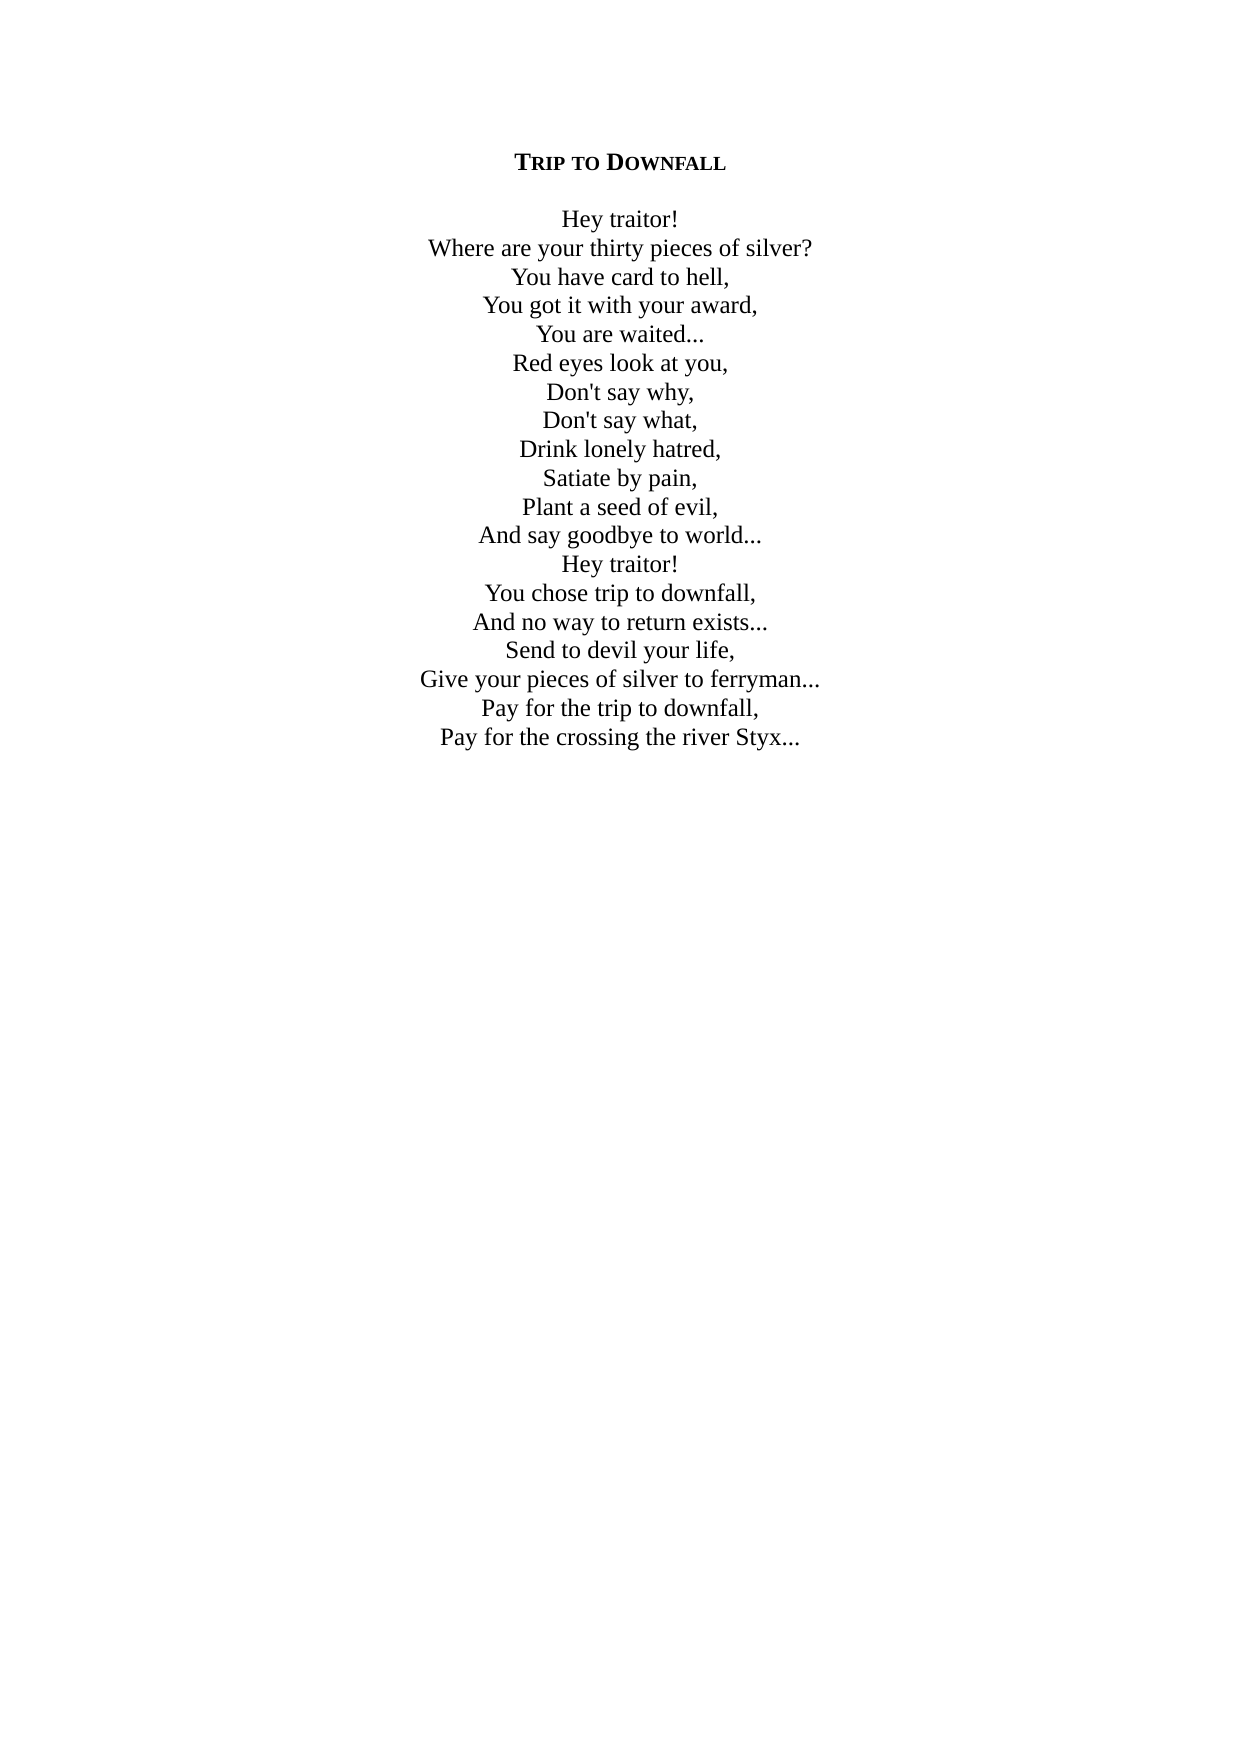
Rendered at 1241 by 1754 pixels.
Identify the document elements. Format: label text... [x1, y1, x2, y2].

text Hey traitor! [118, 204, 1122, 233]
text You got it with your award, [118, 291, 1122, 319]
text You are waited... [118, 319, 1122, 348]
text And say goodbye to world... [118, 521, 1122, 549]
text Don't say what, [118, 406, 1122, 434]
text Drink lonely hatred, [118, 434, 1122, 463]
text You chose trip to downfall, [118, 578, 1122, 607]
text Red eyes look at you, [118, 348, 1122, 377]
text Pay for the trip to downfall, [118, 693, 1122, 722]
text Plant a seed of evil, [118, 492, 1122, 521]
text Satiate by pain, [118, 463, 1122, 492]
text Hey traitor! [118, 549, 1122, 578]
text And no way to return exists... [118, 607, 1122, 636]
text Trip to Downfall [118, 147, 1122, 176]
text Don't say why, [118, 377, 1122, 406]
text Pay for the crossing the river Styx... [118, 722, 1122, 751]
text Where are your thirty pieces of silver? [118, 233, 1122, 262]
text Send to devil your life, [118, 636, 1122, 664]
text Give your pieces of silver to ferryman... [118, 664, 1122, 693]
text You have card to hell, [118, 262, 1122, 291]
